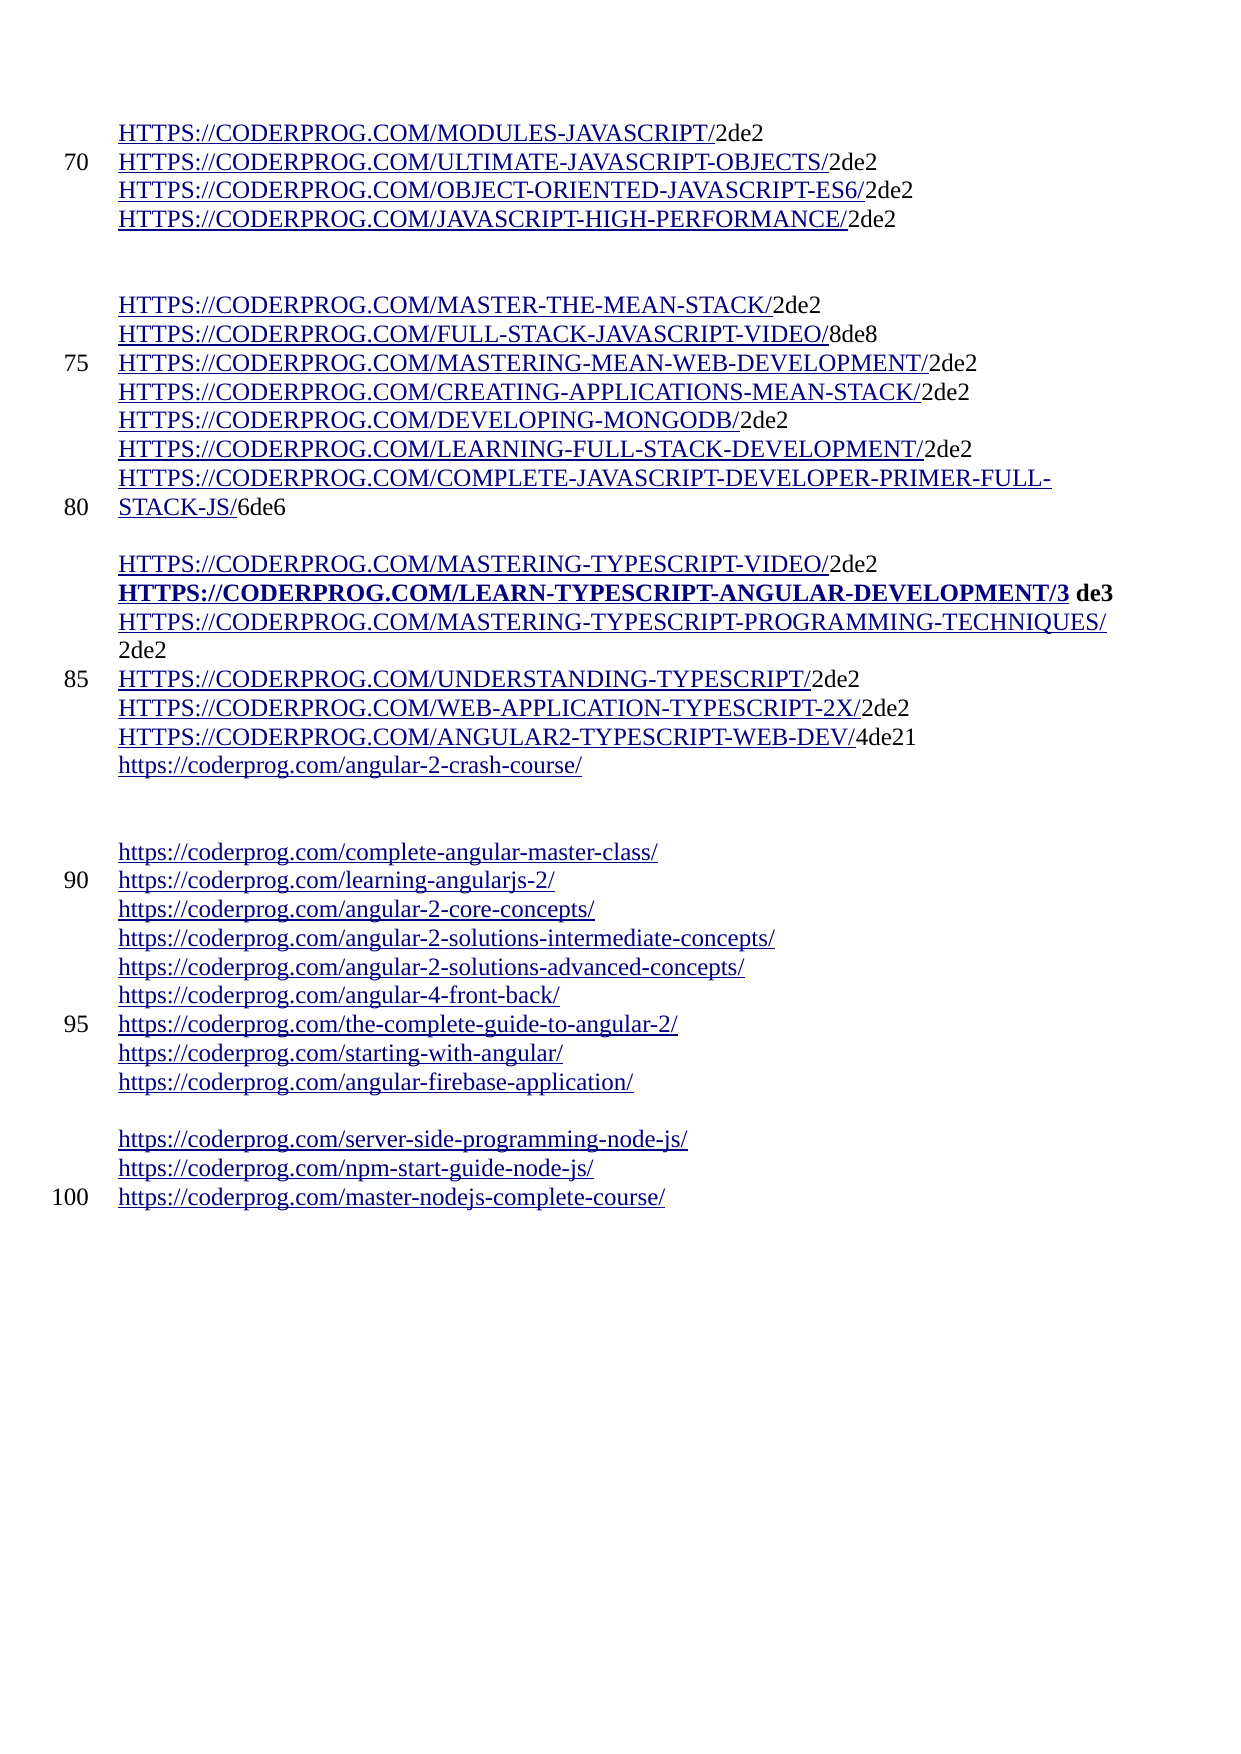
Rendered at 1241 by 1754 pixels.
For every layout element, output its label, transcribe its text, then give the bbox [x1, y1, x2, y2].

text https://coderprog.com/starting-with-angular/ [118, 1038, 1122, 1067]
text HTTPS://CODERPROG.COM/LEARNING-FULL-STACK-DEVELOPMENT/2de2 [118, 434, 1122, 463]
text https://coderprog.com/angular-firebase-application/ [118, 1067, 1122, 1096]
text HTTPS://CODERPROG.COM/MASTERING-TYPESCRIPT-PROGRAMMING-TECHNIQUES/2de2 [118, 607, 1122, 664]
text HTTPS://CODERPROG.COM/JAVASCRIPT-HIGH-PERFORMANCE/2de2 [118, 204, 1122, 233]
text https://coderprog.com/angular-2-solutions-intermediate-concepts/ [118, 923, 1122, 952]
text HTTPS://CODERPROG.COM/MASTERING-TYPESCRIPT-VIDEO/2de2 [118, 549, 1122, 578]
text HTTPS://CODERPROG.COM/ULTIMATE-JAVASCRIPT-OBJECTS/2de2 [118, 147, 1122, 176]
text HTTPS://CODERPROG.COM/WEB-APPLICATION-TYPESCRIPT-2X/2de2 [118, 693, 1122, 722]
text HTTPS://CODERPROG.COM/MASTERING-MEAN-WEB-DEVELOPMENT/2de2 [118, 348, 1122, 377]
text https://coderprog.com/the-complete-guide-to-angular-2/ [118, 1009, 1122, 1038]
text HTTPS://CODERPROG.COM/CREATING-APPLICATIONS-MEAN-STACK/2de2 [118, 377, 1122, 406]
text HTTPS://CODERPROG.COM/ANGULAR2-TYPESCRIPT-WEB-DEV/4de21 [118, 722, 1122, 751]
text https://coderprog.com/complete-angular-master-class/ [118, 837, 1122, 866]
text https://coderprog.com/master-nodejs-complete-course/ [118, 1182, 1122, 1211]
text HTTPS://CODERPROG.COM/MODULES-JAVASCRIPT/2de2 [118, 118, 1122, 147]
text HTTPS://CODERPROG.COM/FULL-STACK-JAVASCRIPT-VIDEO/8de8 [118, 319, 1122, 348]
text https://coderprog.com/learning-angularjs-2/ [118, 866, 1122, 894]
text https://coderprog.com/server-side-programming-node-js/ [118, 1124, 1122, 1153]
text HTTPS://CODERPROG.COM/COMPLETE-JAVASCRIPT-DEVELOPER-PRIMER-FULL-STACK-JS/6de6 [118, 463, 1122, 521]
text https://coderprog.com/angular-2-core-concepts/ [118, 894, 1122, 923]
text HTTPS://CODERPROG.COM/UNDERSTANDING-TYPESCRIPT/2de2 [118, 664, 1122, 693]
text HTTPS://CODERPROG.COM/OBJECT-ORIENTED-JAVASCRIPT-ES6/2de2 [118, 176, 1122, 204]
text https://coderprog.com/angular-2-solutions-advanced-concepts/ [118, 952, 1122, 981]
text https://coderprog.com/angular-4-front-back/ [118, 981, 1122, 1009]
text https://coderprog.com/npm-start-guide-node-js/ [118, 1153, 1122, 1182]
text HTTPS://CODERPROG.COM/DEVELOPING-MONGODB/2de2 [118, 406, 1122, 434]
text https://coderprog.com/angular-2-crash-course/ [118, 751, 1122, 779]
text HTTPS://CODERPROG.COM/LEARN-TYPESCRIPT-ANGULAR-DEVELOPMENT/3 de3 [118, 578, 1122, 607]
text HTTPS://CODERPROG.COM/MASTER-THE-MEAN-STACK/2de2 [118, 291, 1122, 319]
